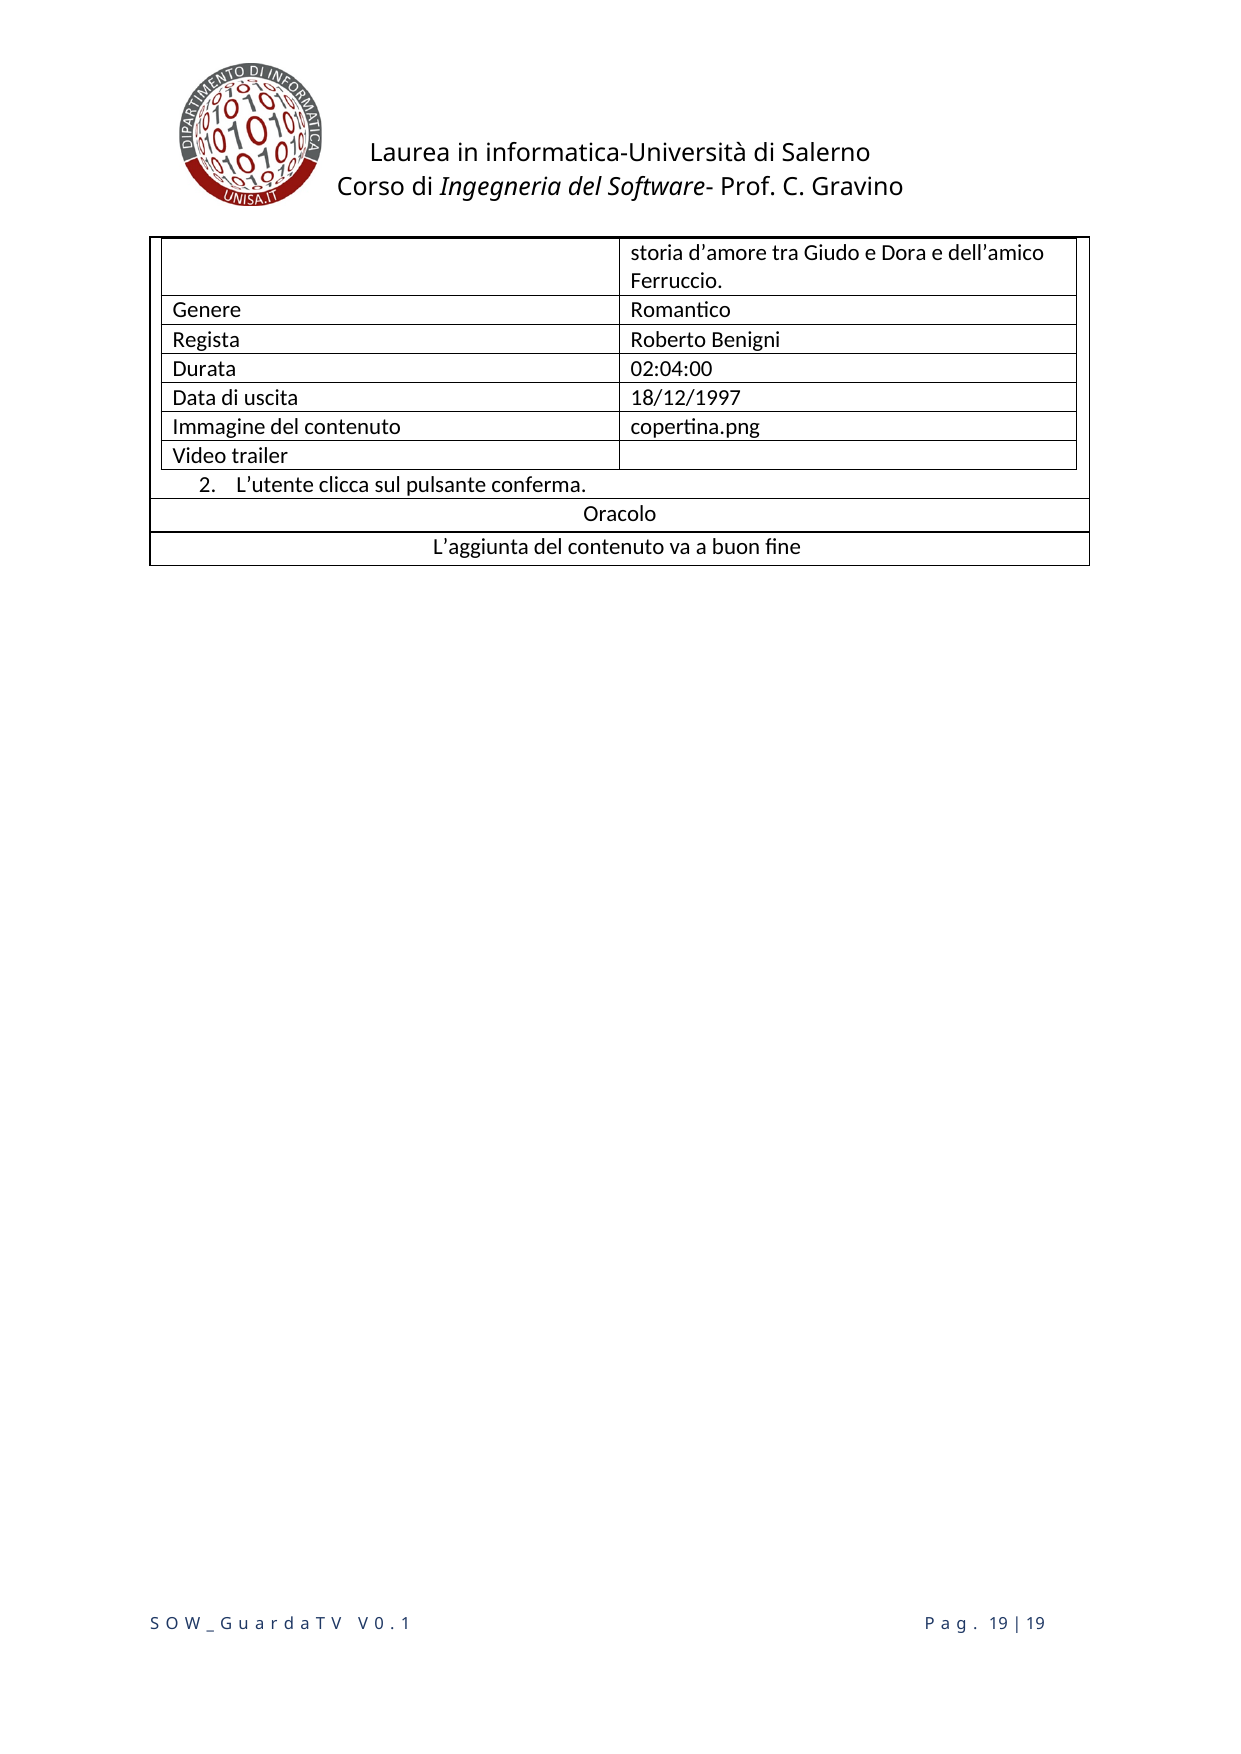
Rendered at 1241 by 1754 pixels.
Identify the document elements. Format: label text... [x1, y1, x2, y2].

table_cell Genere [162, 296, 619, 324]
table_cell 18/12/1997 [620, 383, 1076, 411]
table_cell Durata [162, 354, 619, 382]
table_cell Video trailer [162, 441, 619, 469]
table_cell [620, 441, 1076, 469]
table_cell copertina.png [620, 412, 1076, 440]
table_cell Regista [162, 325, 619, 353]
table_cell L’aggiunta del contenuto va a buon fine [151, 533, 1089, 565]
table_cell Oracolo [151, 499, 1089, 531]
table_cell Data di uscita [162, 383, 619, 411]
table_cell Immagine del contenuto [162, 412, 619, 440]
table_cell storia d’amore tra Giudo e Dora e dell’amico Ferruccio. [620, 239, 1076, 294]
table_cell Romantico [620, 296, 1076, 324]
table_cell Roberto Benigni [620, 325, 1076, 353]
table_cell [162, 239, 619, 294]
table_cell 02:04:00 [620, 354, 1076, 382]
table_cell L’utente ha inserito i seguenti input: L’utente clicca sul pulsante conferma. [151, 238, 1089, 498]
